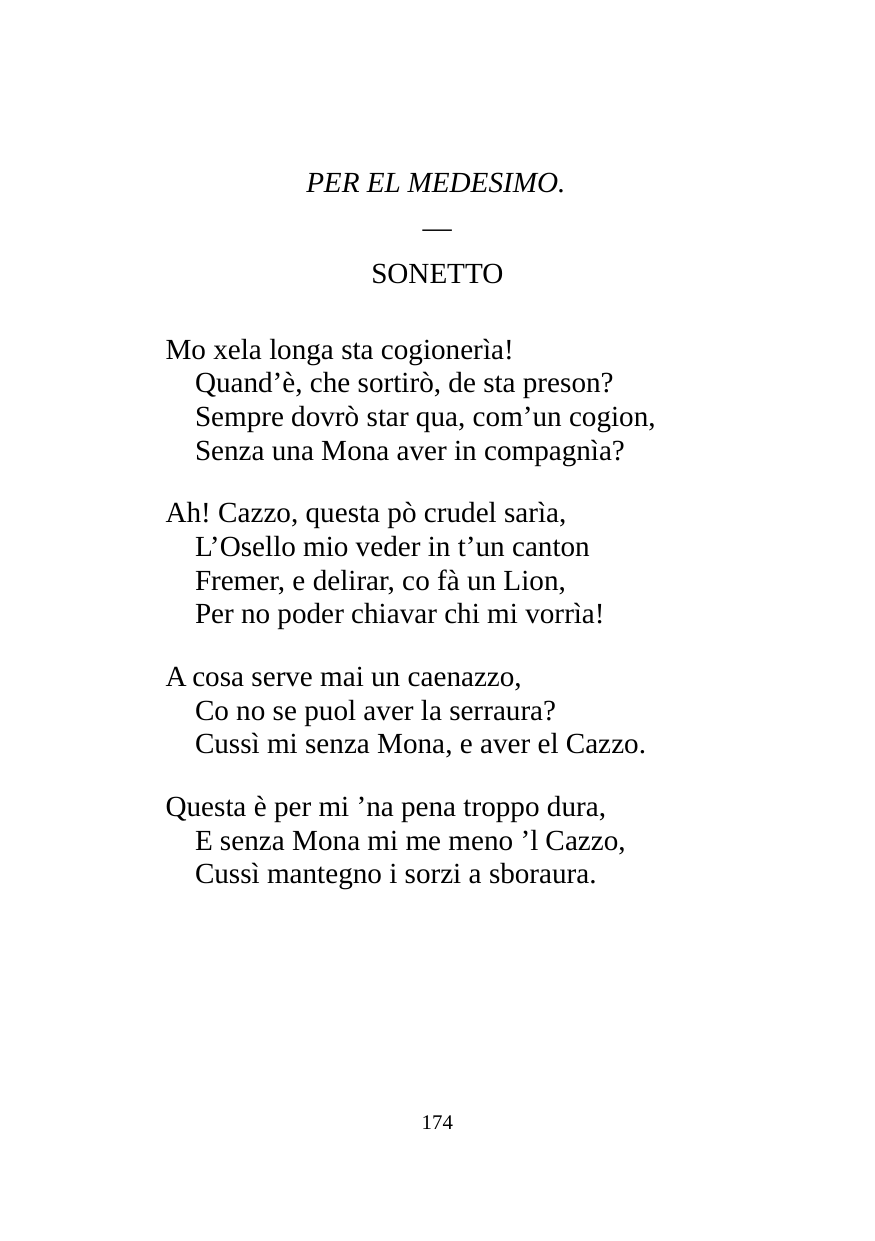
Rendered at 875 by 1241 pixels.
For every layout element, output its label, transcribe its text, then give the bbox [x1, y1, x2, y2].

text Ah! Cazzo, questa pò crudel sarìa, L’Osello mio veder in t’un canton Fremer, e delirar, co fà un Lion, Per no poder chiavar chi mi vorrìa! [165, 496, 768, 630]
text A cosa serve mai un caenazzo, Co no se puol aver la serraura? Cussì mi senza Mona, e aver el Cazzo. [165, 659, 768, 760]
text SONETTO [106, 257, 768, 290]
text Questa è per mi ’na pena troppo dura, E senza Mona mi me meno ’l Cazzo, Cussì mantegno i sorzi a sboraura. [165, 789, 768, 890]
text — [106, 211, 768, 244]
text Mo xela longa sta cogionerìa! Quand’è, che sortirò, de sta preson? Sempre dovrò star qua, com’un cogion, Senza una Mona aver in compagnìa? [165, 332, 768, 466]
subtitle PER EL MEDESIMO. [106, 165, 768, 199]
